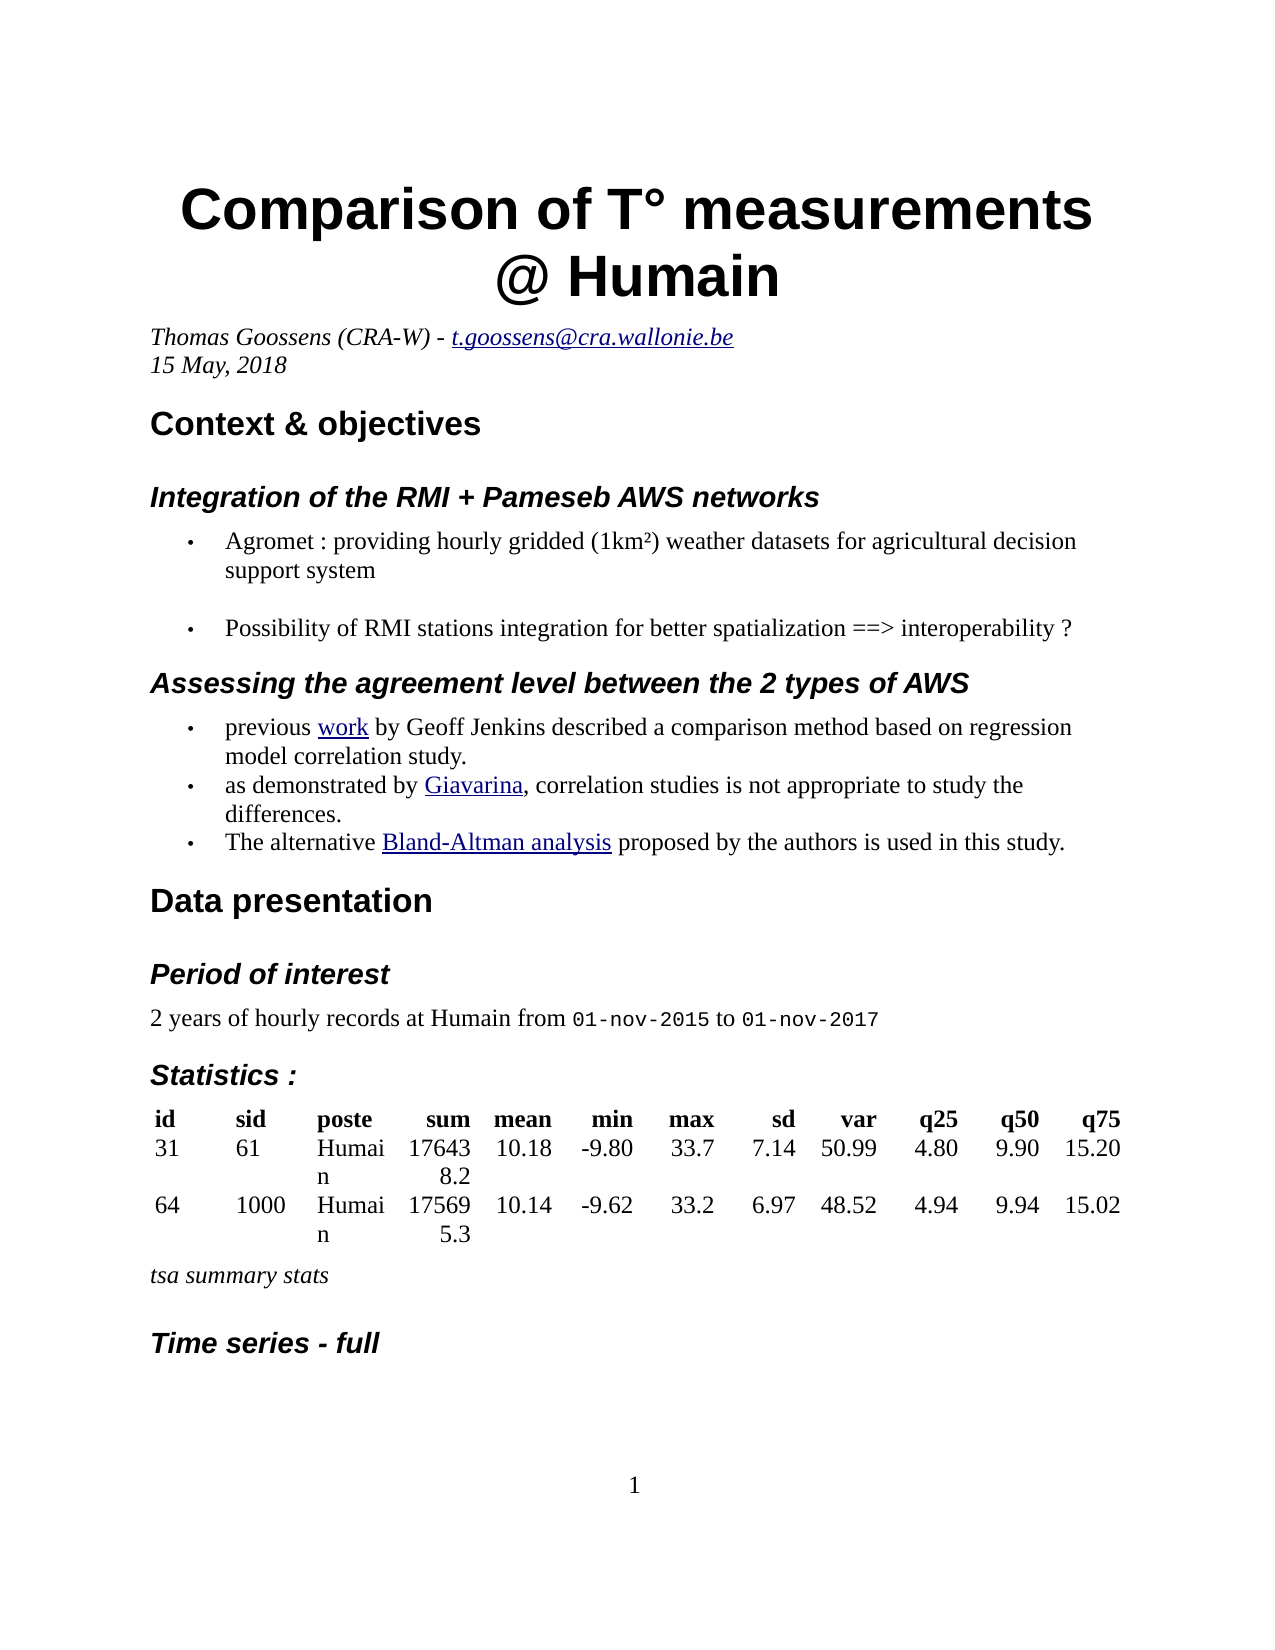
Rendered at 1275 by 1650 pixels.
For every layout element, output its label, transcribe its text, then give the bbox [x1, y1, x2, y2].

table_cell 175695.3 [394, 1190, 475, 1248]
table_cell Humain [313, 1133, 394, 1190]
title Comparison of T° measurements @ Humain [150, 175, 1125, 309]
list Agromet : providing hourly gridded (1km²) weather datasets for agricultural decision support system [187, 526, 1125, 613]
table_cell 33.2 [638, 1190, 719, 1248]
table_cell 176438.2 [394, 1133, 475, 1190]
table_cell Humain [313, 1190, 394, 1248]
table_cell -9.80 [556, 1133, 637, 1190]
table_header q75 [1044, 1104, 1125, 1133]
table_cell 7.14 [719, 1133, 800, 1190]
table_header q25 [881, 1104, 962, 1133]
table_cell 15.20 [1044, 1133, 1125, 1190]
table_header sd [719, 1104, 800, 1133]
table_cell 9.94 [963, 1190, 1044, 1248]
list Possibility of RMI stations integration for better spatialization ==> interoperability ? [187, 613, 1125, 641]
list The alternative Bland-Altman analysis proposed by the authors is used in this study. [187, 827, 1125, 856]
text tsa summary stats [150, 1260, 1125, 1289]
table_header poste [313, 1104, 394, 1133]
table_cell 4.94 [881, 1190, 962, 1248]
text 2 years of hourly records at Humain from 01-nov-2015 to 01-nov-2017 [150, 1003, 1125, 1033]
text Thomas Goossens (CRA-W) - t.goossens@cra.wallonie.be [150, 322, 1125, 350]
table_header var [800, 1104, 881, 1133]
table_cell 10.18 [475, 1133, 556, 1190]
table_header sum [394, 1104, 475, 1133]
table_cell 50.99 [800, 1133, 881, 1190]
table_cell 15.02 [1044, 1190, 1125, 1248]
list previous work by Geoff Jenkins described a comparison method based on regression model correlation study. [187, 712, 1125, 770]
table_header min [556, 1104, 637, 1133]
subtitle Context & objectives [150, 404, 1125, 443]
subtitle Integration of the RMI + Pameseb AWS networks [150, 480, 1125, 514]
table_header id [150, 1104, 231, 1133]
table_header mean [475, 1104, 556, 1133]
list as demonstrated by Giavarina, correlation studies is not appropriate to study the differences. [187, 770, 1125, 827]
table_cell 1000 [231, 1190, 312, 1248]
table_cell 64 [150, 1190, 231, 1248]
subtitle Period of interest [150, 957, 1125, 991]
table_cell -9.62 [556, 1190, 637, 1248]
subtitle Assessing the agreement level between the 2 types of AWS [150, 666, 1125, 700]
table_cell 4.80 [881, 1133, 962, 1190]
table_cell 31 [150, 1133, 231, 1190]
table_cell 6.97 [719, 1190, 800, 1248]
table_header q50 [963, 1104, 1044, 1133]
text 15 May, 2018 [150, 350, 1125, 379]
table_cell 61 [231, 1133, 312, 1190]
subtitle Statistics : [150, 1058, 1125, 1091]
table_cell 10.14 [475, 1190, 556, 1248]
table_cell 9.90 [963, 1133, 1044, 1190]
table_header sid [231, 1104, 312, 1133]
subtitle Data presentation [150, 881, 1125, 920]
table_cell 33.7 [638, 1133, 719, 1190]
table_cell 48.52 [800, 1190, 881, 1248]
table_header max [638, 1104, 719, 1133]
subtitle Time series - full [150, 1326, 1125, 1360]
